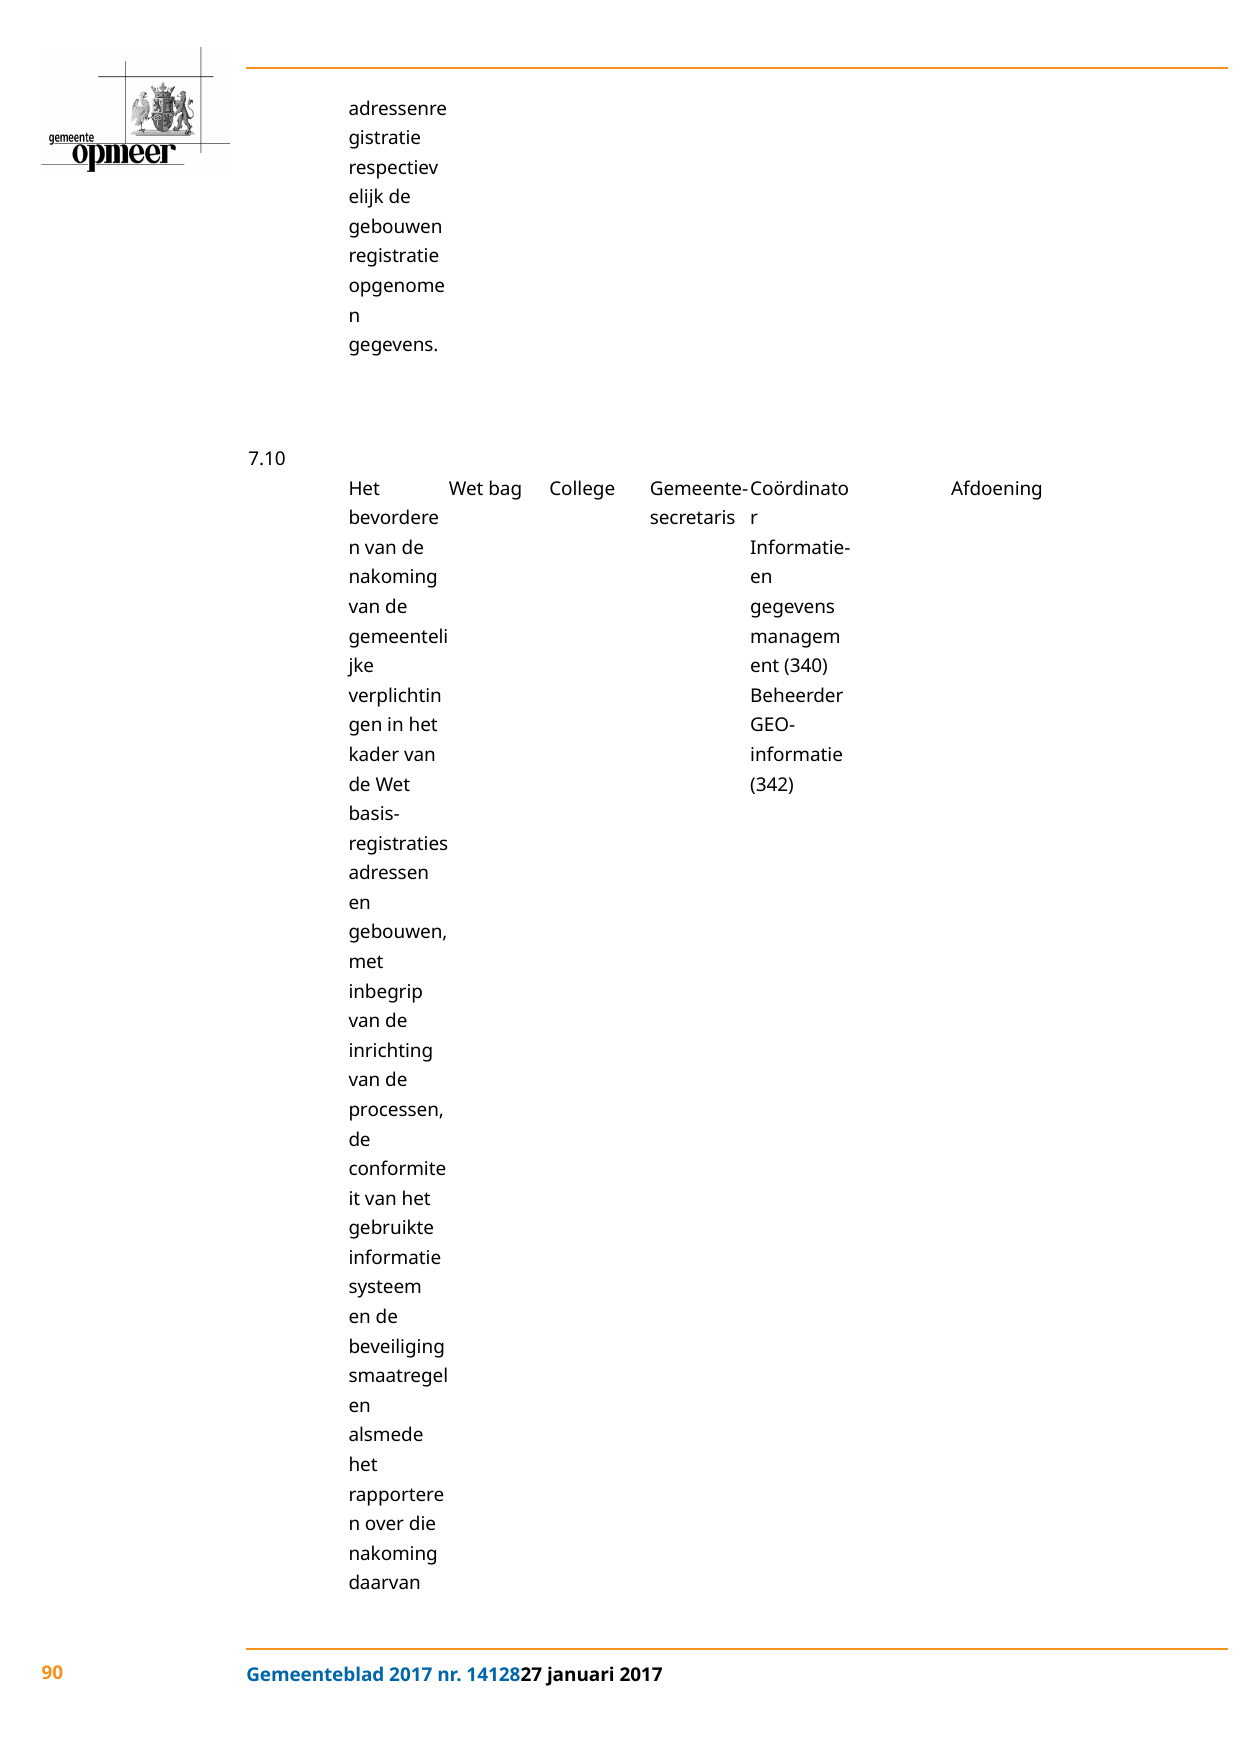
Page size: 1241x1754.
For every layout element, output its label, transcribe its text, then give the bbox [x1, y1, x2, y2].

table_cell [951, 95, 1051, 387]
table_cell adressenregistratie respectievelijk de gebouwenregistratie opgenomen gegevens. [348, 95, 449, 387]
table_cell [750, 95, 850, 387]
table_header [348, 420, 449, 445]
table_header [1051, 420, 1152, 445]
table_header [449, 420, 549, 445]
table_cell [549, 95, 649, 387]
table_cell Wet bag [449, 445, 549, 1595]
table_header [750, 420, 850, 445]
picture [41, 47, 231, 172]
table_header [951, 420, 1051, 445]
table_cell [248, 95, 348, 387]
table_cell [1051, 95, 1152, 387]
table_header [549, 420, 649, 445]
table_header [650, 420, 750, 445]
table_header [248, 420, 348, 445]
table_cell [449, 95, 549, 387]
table_cell 7.10 [248, 445, 348, 1595]
table_cell [850, 445, 951, 1595]
table_cell Gemeente-secretaris [650, 445, 750, 1595]
table_header [850, 420, 951, 445]
table_cell Afdoening [951, 445, 1051, 1595]
table_cell [650, 95, 750, 387]
table_cell Coördinator Informatie- en gegevensmanagement (340) Beheerder GEO-informatie (342) [750, 445, 850, 1595]
table_cell [1051, 445, 1152, 1595]
table_cell Het bevorderen van de nakoming van de gemeentelijke verplichtingen in het kader van de Wet basis-registraties adressen en gebouwen, met inbegrip van de inrichting van de processen, de conformiteit van het gebruikte informatiesysteem en de beveiligingsmaatregelen alsmede het rapporteren over die nakoming daarvan [348, 445, 449, 1595]
table_cell College [549, 445, 649, 1595]
table_cell [850, 95, 951, 387]
